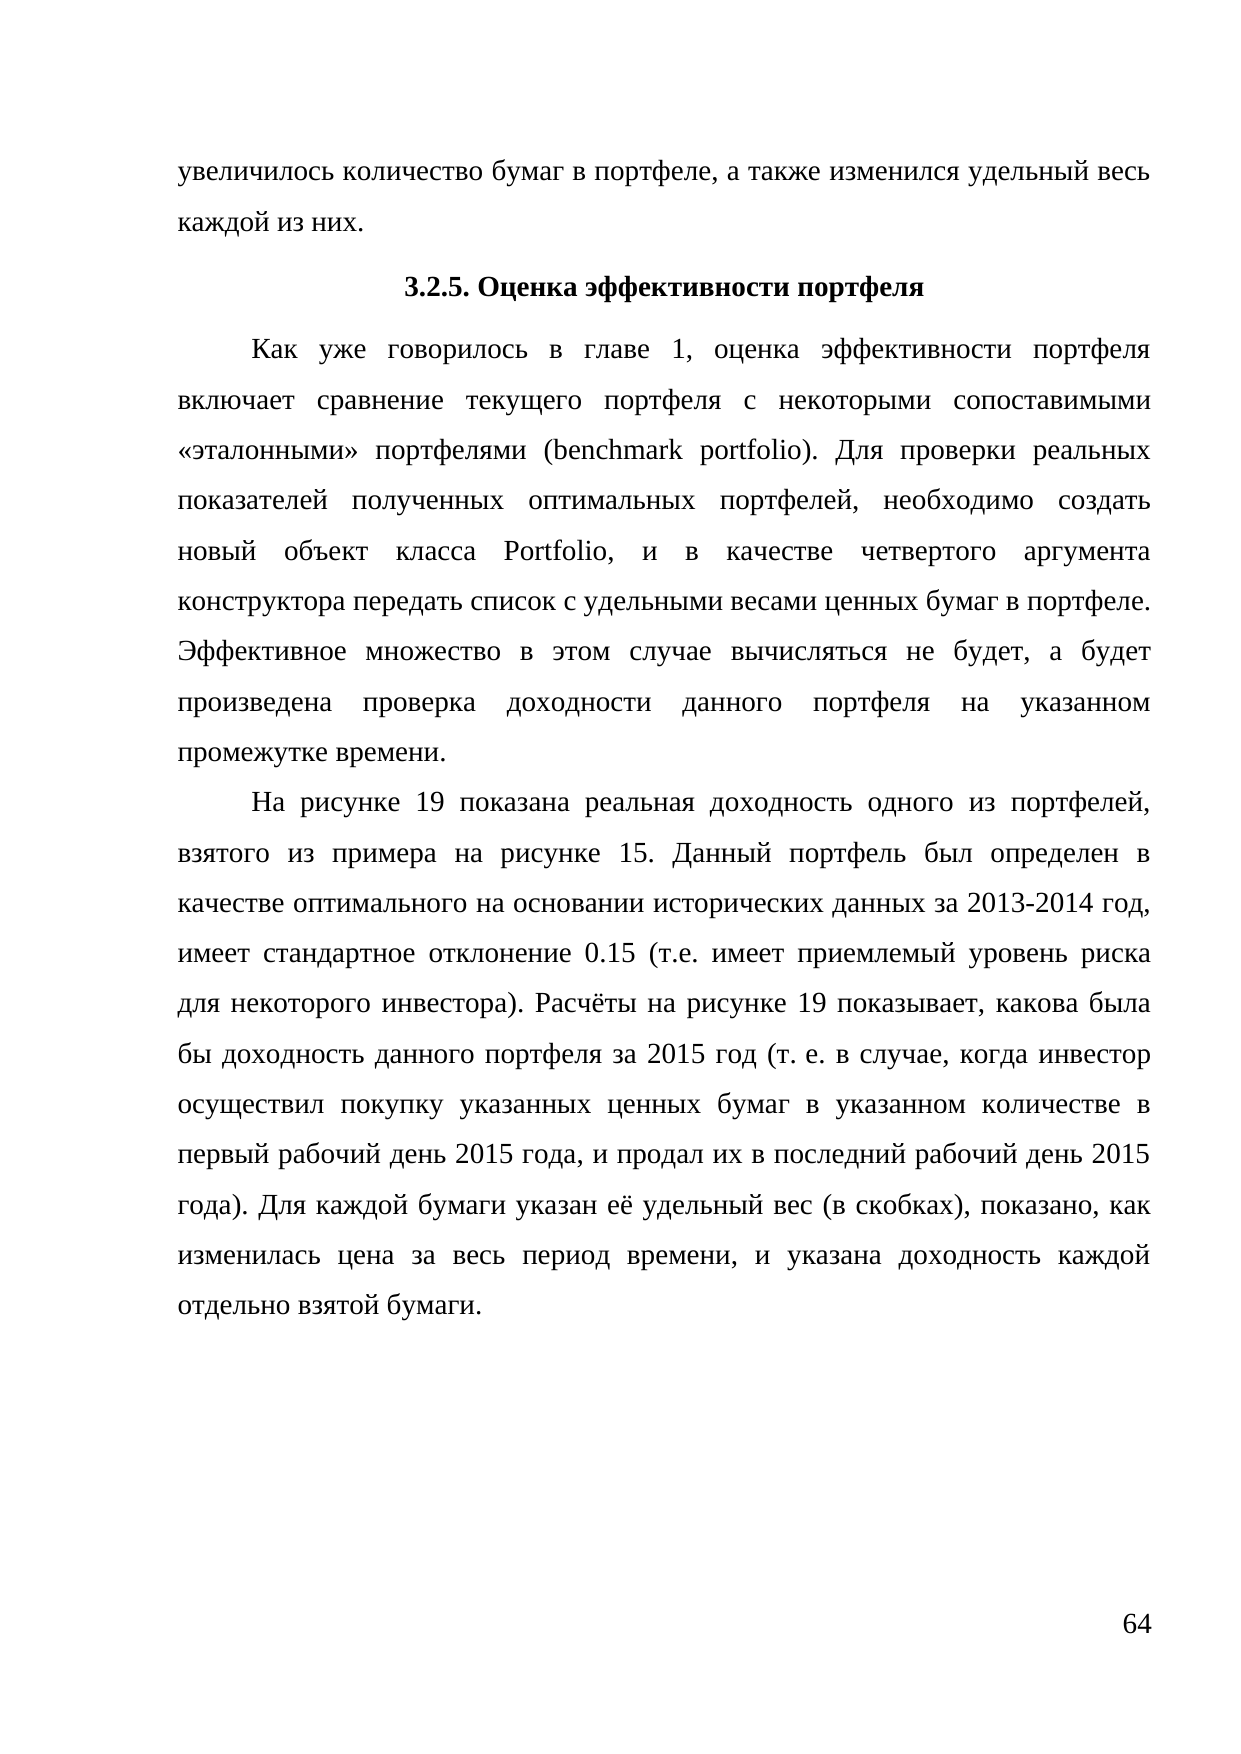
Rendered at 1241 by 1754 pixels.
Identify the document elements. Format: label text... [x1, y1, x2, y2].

text На рисунке 19 показана реальная доходность одного из портфелей, взятого из примера на рисунке 15. Данный портфель был определен в качестве оптимального на основании исторических данных за 2013-2014 год, имеет стандартное отклонение 0.15 (т.е. имеет приемлемый уровень риска для некоторого инвестора). Расчёты на рисунке 19 показывает, какова была бы доходность данного портфеля за 2015 год (т. е. в случае, когда инвестор осуществил покупку указанных ценных бумаг в указанном количестве в первый рабочий день 2015 года, и продал их в последний рабочий день 2015 года). Для каждой бумаги указан её удельный вес (в скобках), показано, как изменилась цена за весь период времени, и указана доходность каждой отдельно взятой бумаги. [177, 784, 1152, 1321]
subtitle 3.2.5. Оценка эффективности портфеля [177, 269, 1152, 302]
text увеличилось количество бумаг в портфеле, а также изменился удельный весь каждой из них. [177, 153, 1152, 237]
text Как уже говорилось в главе 1, оценка эффективности портфеля включает сравнение текущего портфеля с некоторыми сопоставимыми «эталонными» портфелями (benchmark portfolio). Для проверки реальных показателей полученных оптимальных портфелей, необходимо создать новый объект класса Portfolio, и в качестве четвертого аргумента конструктора передать список с удельными весами ценных бумаг в портфеле. Эффективное множество в этом случае вычисляться не будет, а будет произведена проверка доходности данного портфеля на указанном промежутке времени. [177, 332, 1152, 768]
